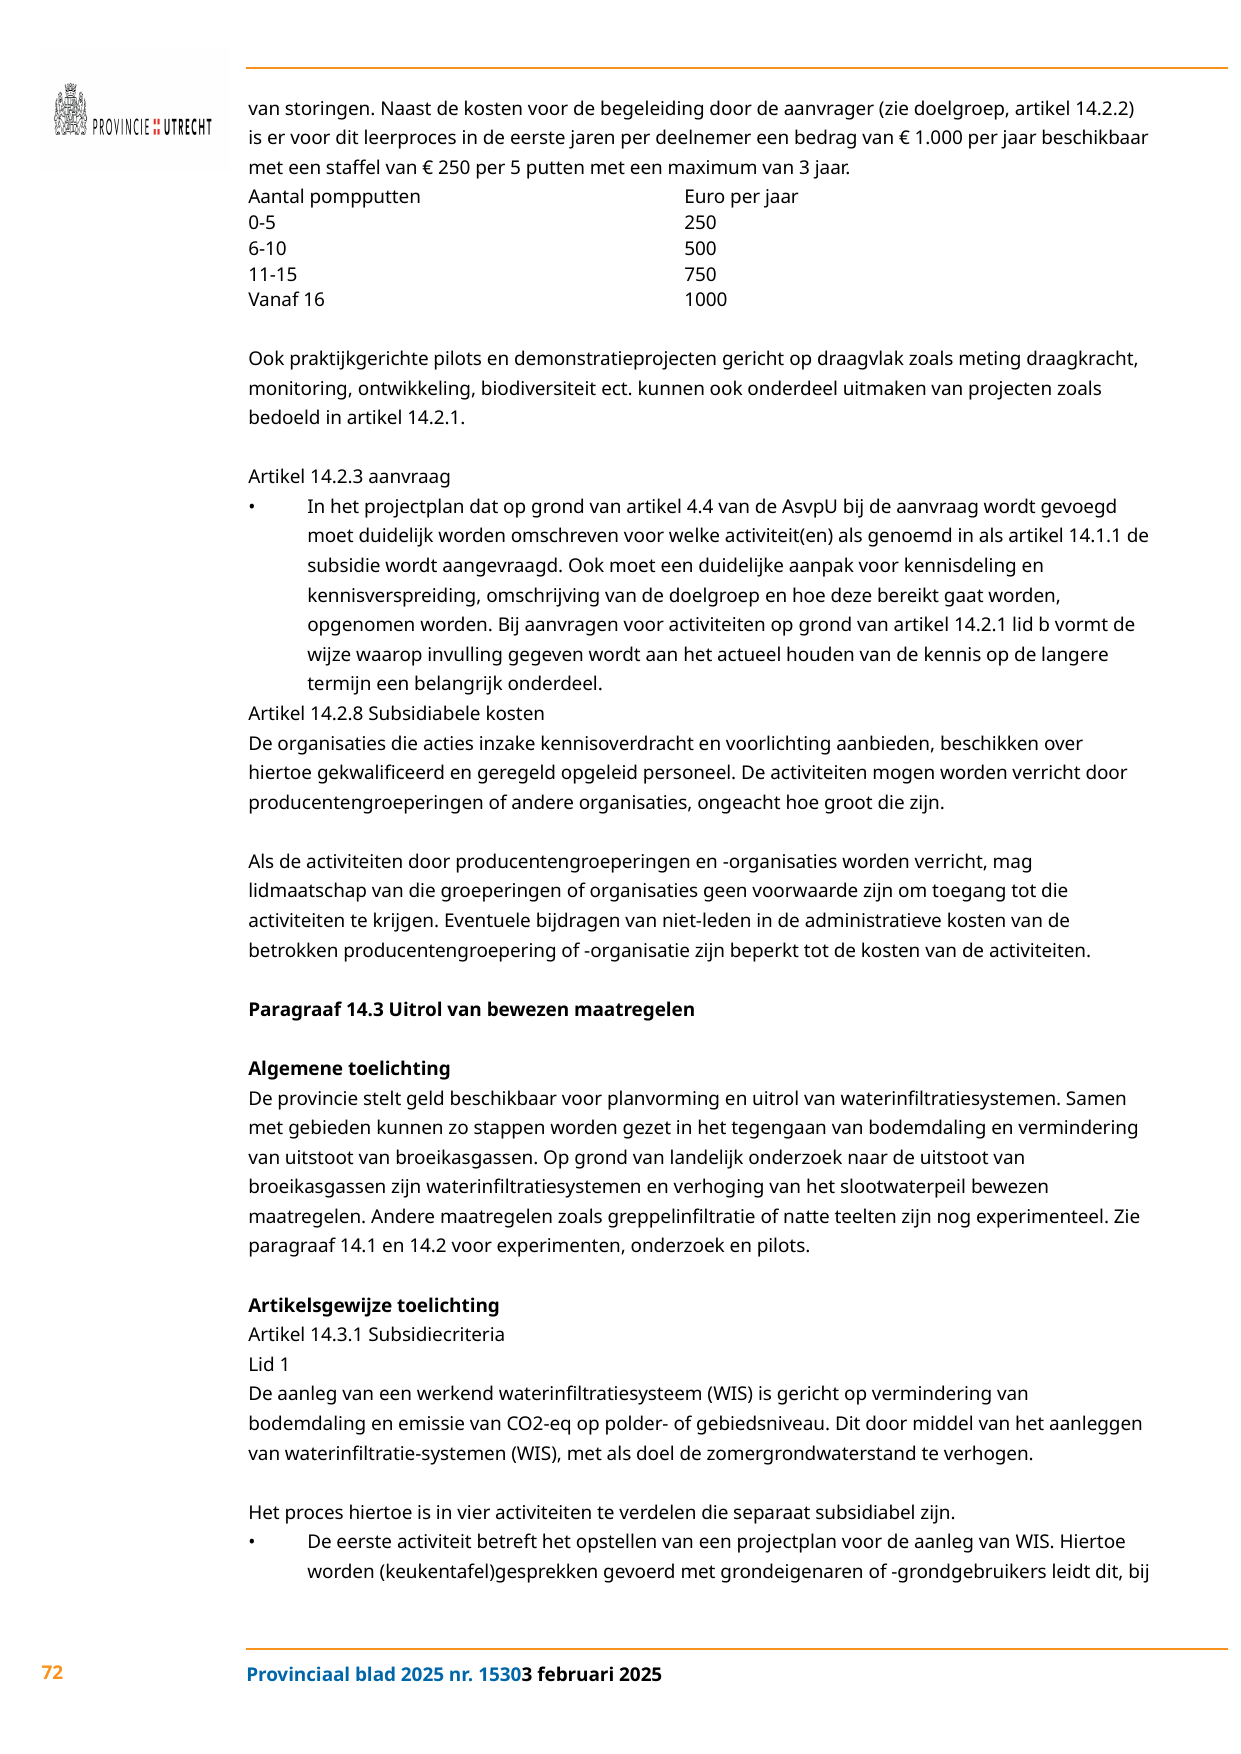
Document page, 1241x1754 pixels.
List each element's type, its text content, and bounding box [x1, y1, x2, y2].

table_cell 500 [684, 235, 1152, 261]
table_cell Vanaf 16 [248, 287, 684, 312]
text De organisaties die acties inzake kennisoverdracht en voorlichting aanbieden, beschikken over hiertoe gekwalificeerd en geregeld opgeleid personeel. De activiteiten mogen worden verricht door producentengroeperingen of andere organisaties, ongeacht hoe groot die zijn. [248, 730, 1152, 814]
text Ook praktijkgerichte pilots en demonstratieprojecten gericht op draagvlak zoals meting draagkracht, monitoring, ontwikkeling, biodiversiteit ect. kunnen ook onderdeel uitmaken van projecten zoals bedoeld in artikel 14.2.1. [248, 345, 1152, 430]
text Artikelsgewijze toelichting [248, 1292, 1152, 1317]
text van storingen. Naast de kosten voor de begeleiding door de aanvrager (zie doelgroep, artikel 14.2.2) is er voor dit leerproces in de eerste jaren per deelnemer een bedrag van € 1.000 per jaar beschikbaar met een staffel van € 250 per 5 putten met een maximum van 3 jaar. [248, 95, 1152, 180]
table_cell 750 [684, 261, 1152, 287]
table_header Aantal pompputten [248, 184, 684, 209]
table_cell 6-10 [248, 235, 684, 261]
table_cell 1000 [684, 287, 1152, 312]
text Artikel 14.2.8 Subsidiabele kosten [248, 700, 1152, 726]
list De eerste activiteit betreft het opstellen van een projectplan voor de aanleg van WIS. Hiertoe worden (keukentafel)gesprekken gevoerd met grondeigenaren of -grondgebruikers leidt dit, bij [248, 1528, 1152, 1584]
text Artikel 14.3.1 Subsidiecriteria [248, 1321, 1152, 1347]
table_cell 250 [684, 209, 1152, 235]
text Lid 1 [248, 1351, 1152, 1377]
text Paragraaf 14.3 Uitrol van bewezen maatregelen [248, 996, 1152, 1022]
text De provincie stelt geld beschikbaar voor planvorming en uitrol van waterinfiltratiesystemen. Samen met gebieden kunnen zo stappen worden gezet in het tegengaan van bodemdaling en vermindering van uitstoot van broeikasgassen. Op grond van landelijk onderzoek naar de uitstoot van broeikasgassen zijn waterinfiltratiesystemen en verhoging van het slootwaterpeil bewezen maatregelen. Andere maatregelen zoals greppelinfiltratie of natte teelten zijn nog experimenteel. Zie paragraaf 14.1 en 14.2 voor experimenten, onderzoek en pilots. [248, 1085, 1152, 1258]
list In het projectplan dat op grond van artikel 4.4 van de AsvpU bij de aanvraag wordt gevoegd moet duidelijk worden omschreven voor welke activiteit(en) als genoemd in als artikel 14.1.1 de subsidie wordt aangevraagd. Ook moet een duidelijke aanpak voor kennisdeling en kennisverspreiding, omschrijving van de doelgroep en hoe deze bereikt gaat worden, opgenomen worden. Bij aanvragen voor activiteiten op grond van artikel 14.2.1 lid b vormt de wijze waarop invulling gegeven wordt aan het actueel houden van de kennis op de langere termijn een belangrijk onderdeel. [248, 493, 1152, 696]
table_cell 0-5 [248, 209, 684, 235]
table_header Euro per jaar [684, 184, 1152, 209]
text Algemene toelichting [248, 1055, 1152, 1081]
table_cell 11-15 [248, 261, 684, 287]
text Artikel 14.2.3 aanvraag [248, 463, 1152, 489]
text De aanleg van een werkend waterinfiltratiesysteem (WIS) is gericht op vermindering van bodemdaling en emissie van CO2-eq op polder- of gebiedsniveau. Dit door middel van het aanleggen van waterinfiltratie-systemen (WIS), met als doel de zomergrondwaterstand te verhogen. [248, 1381, 1152, 1465]
text Als de activiteiten door producentengroeperingen en -organisaties worden verricht, mag lidmaatschap van die groeperingen of organisaties geen voorwaarde zijn om toegang tot die activiteiten te krijgen. Eventuele bijdragen van niet-leden in de administratieve kosten van de betrokken producentengroepering of -organisatie zijn beperkt tot de kosten van de activiteiten. [248, 848, 1152, 962]
text Het proces hiertoe is in vier activiteiten te verdelen die separaat subsidiabel zijn. [248, 1499, 1152, 1524]
picture [41, 47, 231, 172]
